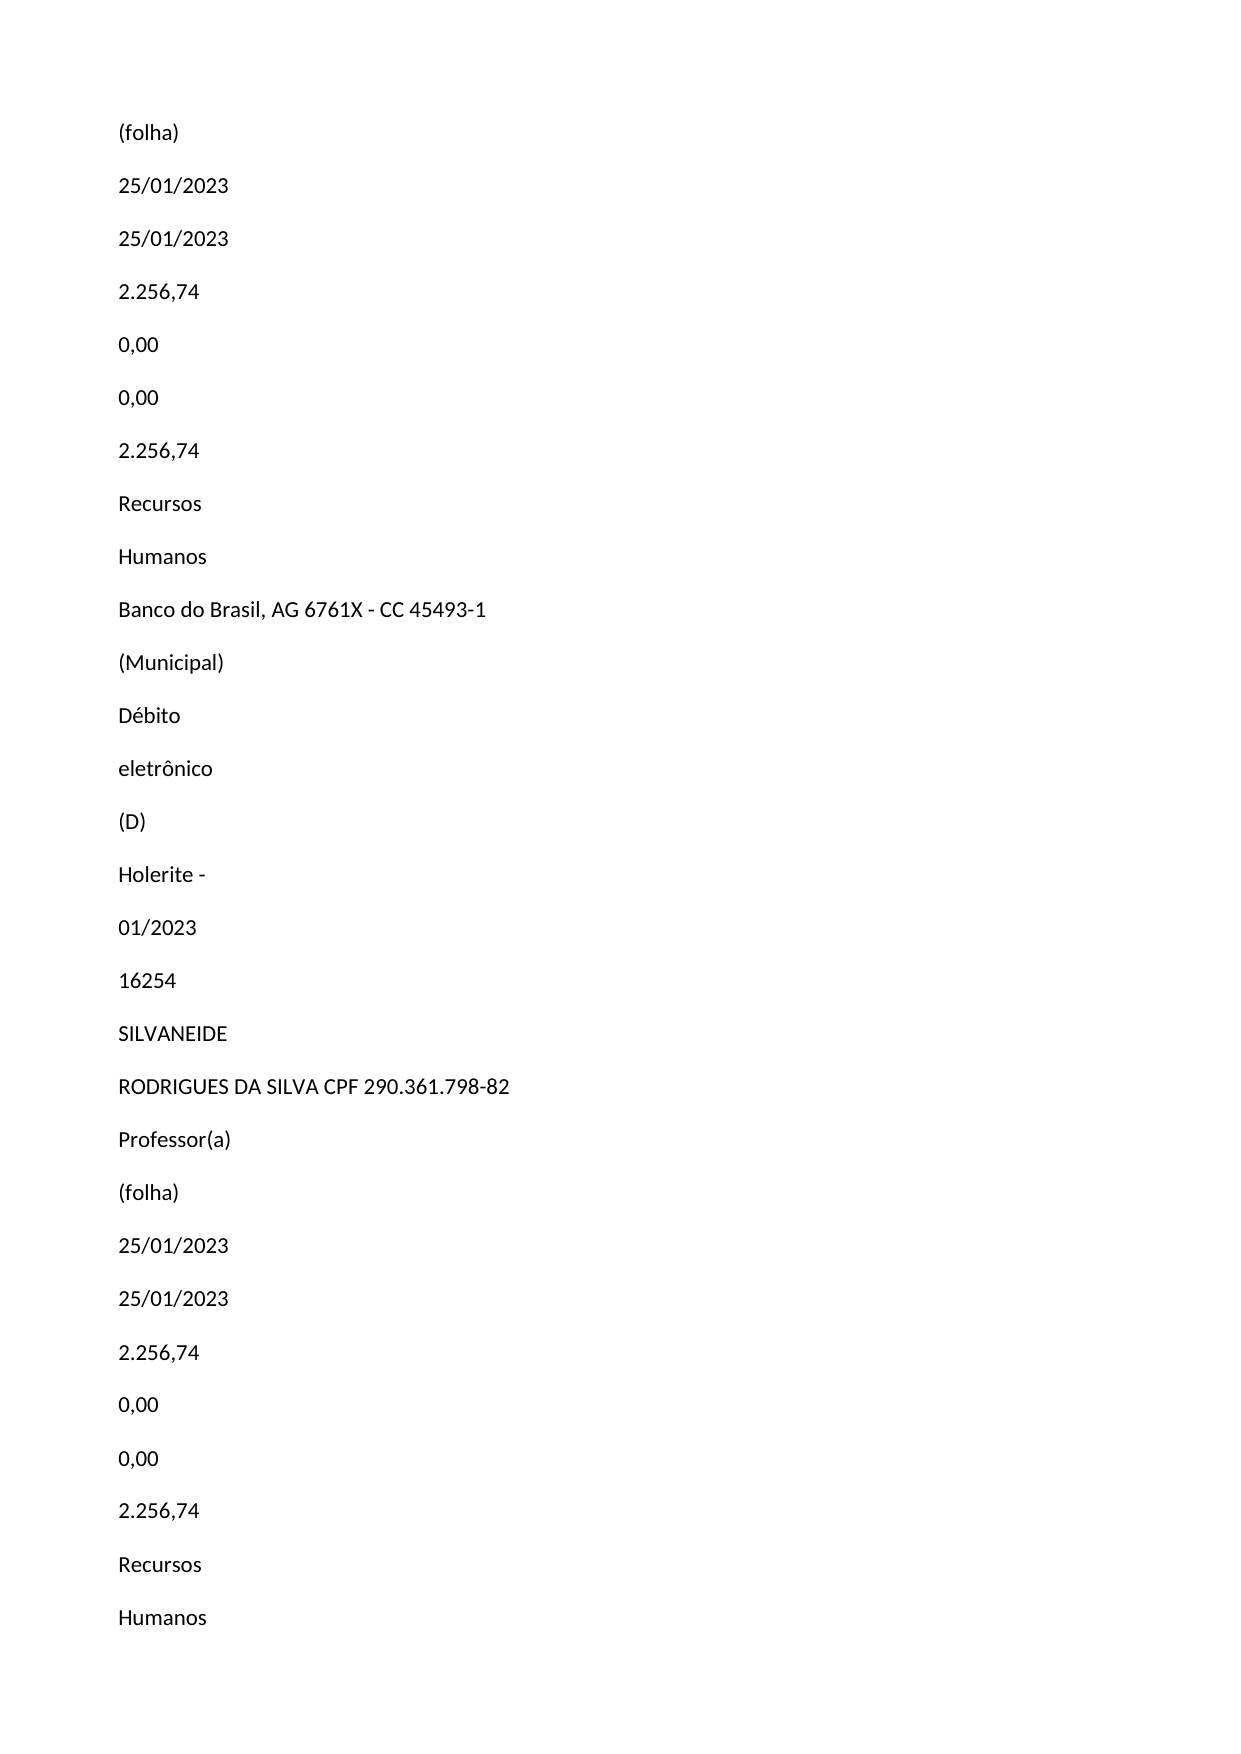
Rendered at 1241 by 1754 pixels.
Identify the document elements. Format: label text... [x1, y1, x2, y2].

text 2.256,74 [118, 1338, 1122, 1366]
text 25/01/2023 [118, 1284, 1122, 1313]
text Débito [118, 701, 1122, 729]
text 25/01/2023 [118, 224, 1122, 252]
text Banco do Brasil, AG 6761X - CC 45493-1 [118, 595, 1122, 623]
text RODRIGUES DA SILVA CPF 290.361.798-82 [118, 1072, 1122, 1101]
text Holerite - [118, 860, 1122, 888]
text 16254 [118, 966, 1122, 994]
text (folha) [118, 118, 1122, 146]
text 25/01/2023 [118, 171, 1122, 199]
text Recursos [118, 489, 1122, 517]
text eletrônico [118, 754, 1122, 782]
text 0,00 [118, 1391, 1122, 1419]
text Recursos [118, 1550, 1122, 1578]
text 0,00 [118, 330, 1122, 358]
text Humanos [118, 1603, 1122, 1631]
text 2.256,74 [118, 1497, 1122, 1525]
text 01/2023 [118, 913, 1122, 941]
text (folha) [118, 1178, 1122, 1207]
text 0,00 [118, 383, 1122, 411]
text 2.256,74 [118, 277, 1122, 305]
text 25/01/2023 [118, 1232, 1122, 1259]
text (Municipal) [118, 648, 1122, 676]
text Professor(a) [118, 1126, 1122, 1153]
text 0,00 [118, 1444, 1122, 1472]
text SILVANEIDE [118, 1019, 1122, 1047]
text Humanos [118, 542, 1122, 570]
text (D) [118, 807, 1122, 835]
text 2.256,74 [118, 436, 1122, 464]
